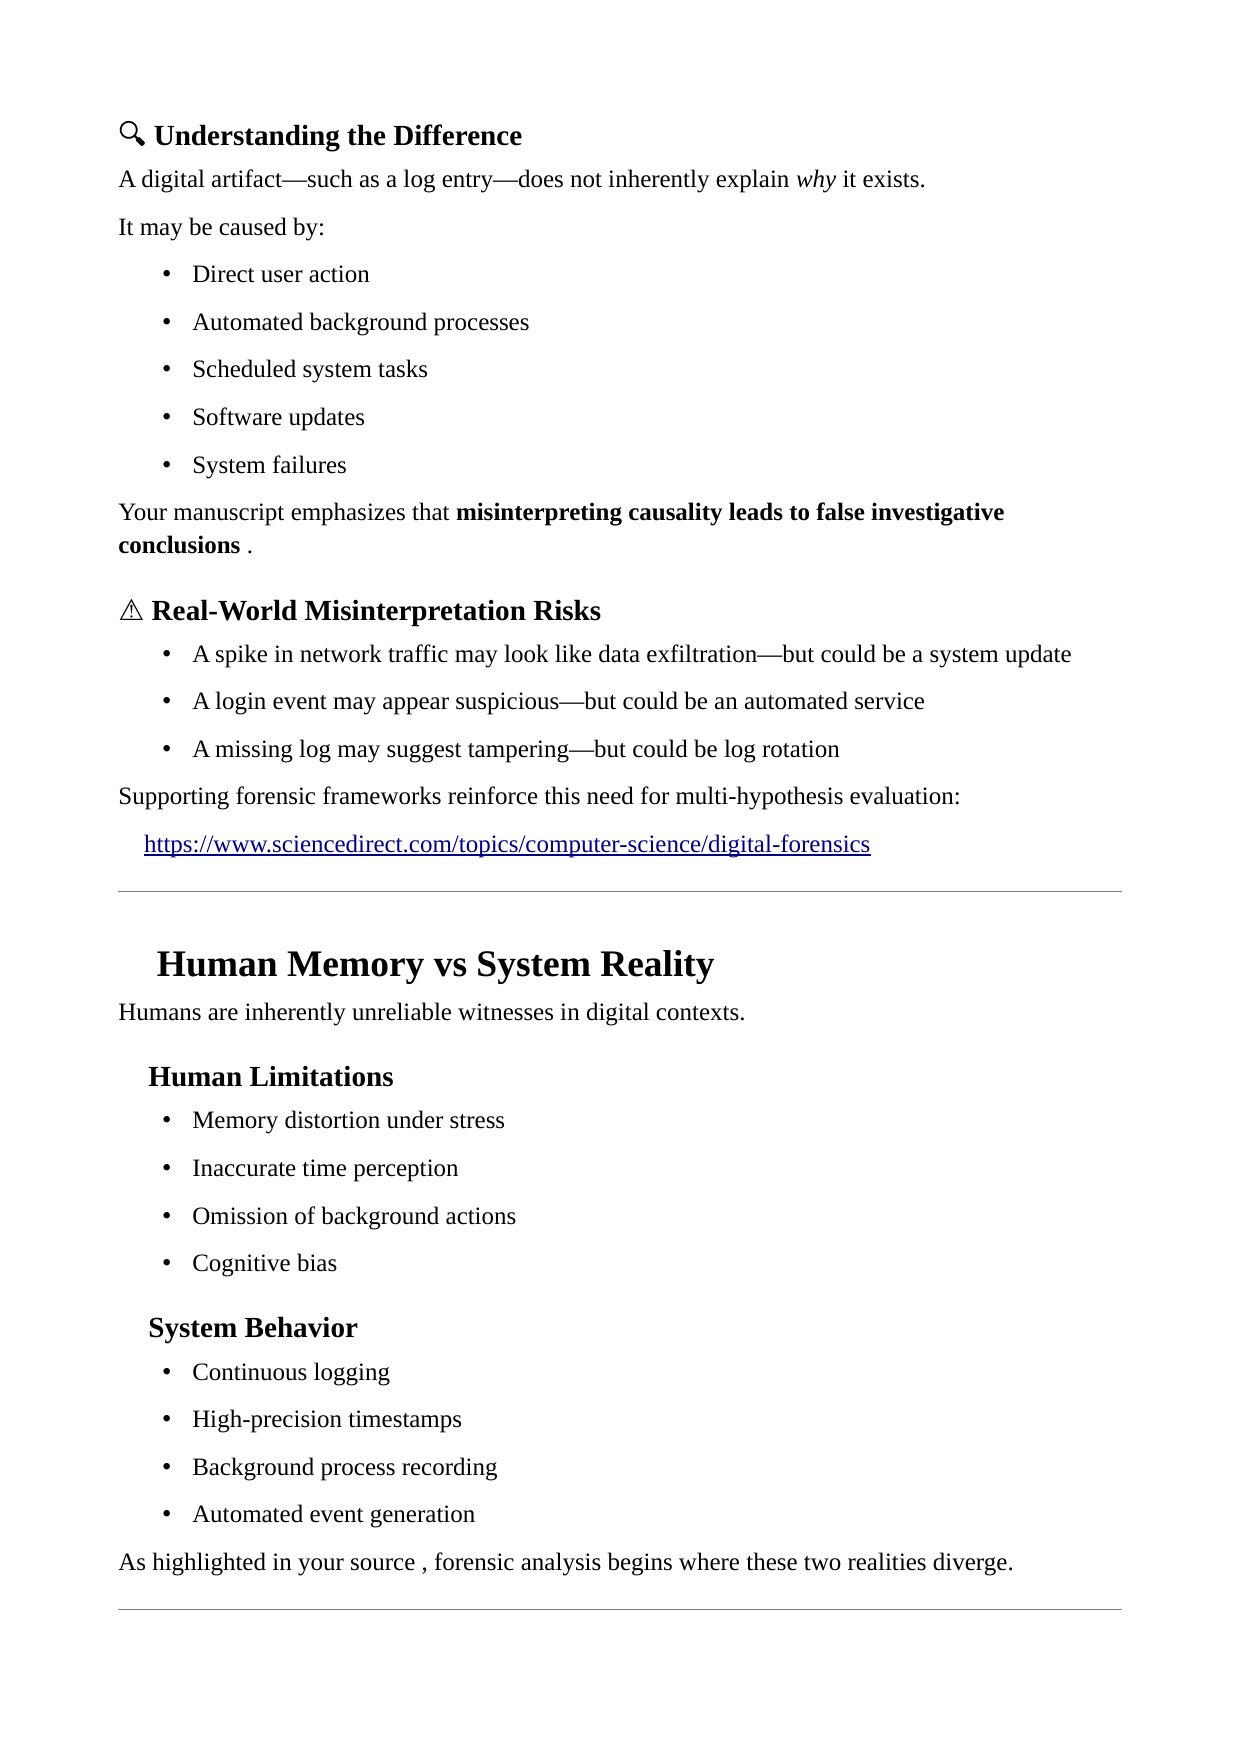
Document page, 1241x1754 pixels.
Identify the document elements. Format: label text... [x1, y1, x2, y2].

list Cognitive bias [162, 1248, 1122, 1277]
text Your manuscript emphasizes that misinterpreting causality leads to false investigative conclusions . [118, 497, 1122, 559]
subtitle 🧠 Human Memory vs System Reality [118, 942, 1122, 985]
list Automated event generation [162, 1499, 1122, 1528]
subtitle ⚠️ Real-World Misinterpretation Risks [118, 593, 1122, 626]
list Automated background processes [162, 307, 1122, 336]
list A missing log may suggest tampering—but could be log rotation [162, 734, 1122, 763]
text Humans are inherently unreliable witnesses in digital contexts. [118, 997, 1122, 1026]
list Background process recording [162, 1452, 1122, 1481]
text It may be caused by: [118, 212, 1122, 241]
subtitle 🧍 Human Limitations [118, 1059, 1122, 1093]
list Continuous logging [162, 1357, 1122, 1385]
list Scheduled system tasks [162, 354, 1122, 383]
list Omission of background actions [162, 1201, 1122, 1229]
text 🔗 https://www.sciencedirect.com/topics/computer-science/digital-forensics [118, 829, 1122, 858]
text As highlighted in your source , forensic analysis begins where these two realities diverge. [118, 1547, 1122, 1576]
subtitle 🔍 Understanding the Difference [118, 118, 1122, 152]
list System failures [162, 450, 1122, 478]
list A spike in network traffic may look like data exfiltration—but could be a system update [162, 639, 1122, 667]
list A login event may appear suspicious—but could be an automated service [162, 686, 1122, 715]
text Supporting forensic frameworks reinforce this need for multi-hypothesis evaluation: [118, 781, 1122, 810]
subtitle 🤖 System Behavior [118, 1311, 1122, 1344]
list Memory distortion under stress [162, 1106, 1122, 1134]
list High-precision timestamps [162, 1404, 1122, 1433]
list Inaccurate time perception [162, 1153, 1122, 1182]
list Software updates [162, 402, 1122, 431]
list Direct user action [162, 259, 1122, 288]
text A digital artifact—such as a log entry—does not inherently explain why it exists. [118, 164, 1122, 193]
